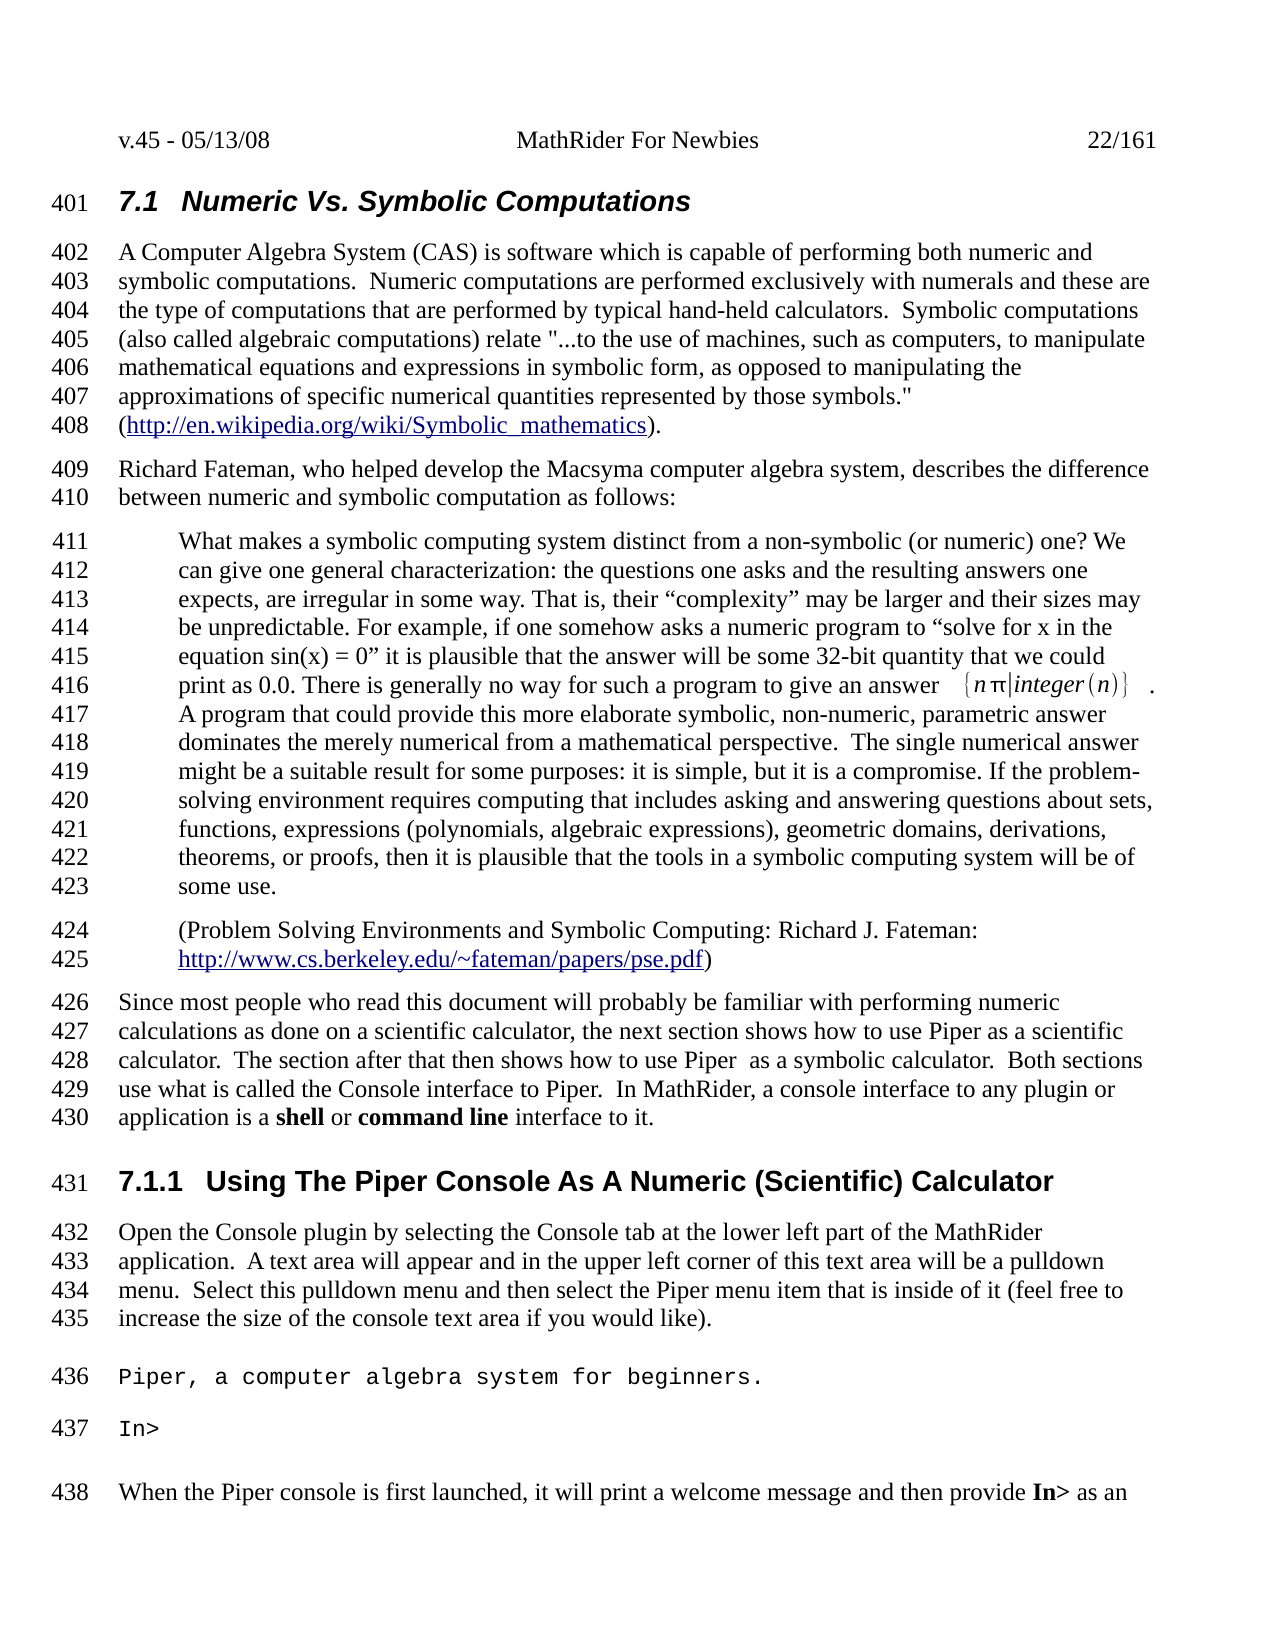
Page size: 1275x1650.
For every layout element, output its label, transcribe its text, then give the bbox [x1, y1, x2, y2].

text Since most people who read this document will probably be familiar with performing numeric calculations as done on a scientific calculator, the next section shows how to use Piper as a scientific calculator. The section after that then shows how to use Piper as a symbolic calculator. Both sections use what is called the Console interface to Piper. In MathRider, a console interface to any plugin or application is a shell or command line interface to it. [118, 987, 1157, 1131]
text Richard Fateman, who helped develop the Macsyma computer algebra system, describes the difference between numeric and symbolic computation as follows: [118, 454, 1157, 511]
subtitle Numeric Vs. Symbolic Computations [118, 184, 1157, 217]
text What makes a symbolic computing system distinct from a non-symbolic (or numeric) one? We can give one general characterization: the questions one asks and the resulting answers one expects, are irregular in some way. That is, their “complexity” may be larger and their sizes may be unpredictable. For example, if one somehow asks a numeric program to “solve for x in the equation sin(x) = 0” it is plausible that the answer will be some 32-bit quantity that we could print as 0.0. There is generally no way for such a program to give an answer . A program that could provide this more elaborate symbolic, non-numeric, parametric answer dominates the merely numerical from a mathematical perspective. The single numerical answer might be a suitable result for some purposes: it is simple, but it is a compromise. If the problem-solving environment requires computing that includes asking and answering questions about sets, functions, expressions (polynomials, algebraic expressions), geometric domains, derivations, theorems, or proofs, then it is plausible that the tools in a symbolic computing system will be of some use. [178, 526, 1157, 900]
text (Problem Solving Environments and Symbolic Computing: Richard J. Fateman: http://www.cs.berkeley.edu/~fateman/papers/pse.pdf) [178, 915, 1157, 972]
text In> [118, 1417, 1157, 1443]
text A Computer Algebra System (CAS) is software which is capable of performing both numeric and symbolic computations. Numeric computations are performed exclusively with numerals and these are the type of computations that are performed by typical hand-held calculators. Symbolic computations (also called algebraic computations) relate "...to the use of machines, such as computers, to manipulate mathematical equations and expressions in symbolic form, as opposed to manipulating the approximations of specific numerical quantities represented by those symbols." (http://en.wikipedia.org/wiki/Symbolic_mathematics). [118, 237, 1157, 439]
text Piper, a computer algebra system for beginners. [118, 1366, 1157, 1392]
text When the Piper console is first launched, it will print a welcome message and then provide In> as an [118, 1477, 1157, 1506]
subtitle Using The Piper Console As A Numeric (Scientific) Calculator [118, 1164, 1157, 1197]
text Open the Console plugin by selecting the Console tab at the lower left part of the MathRider application. A text area will appear and in the upper left corner of this text area will be a pulldown menu. Select this pulldown menu and then select the Piper menu item that is inside of it (feel free to increase the size of the console text area if you would like). [118, 1217, 1157, 1332]
